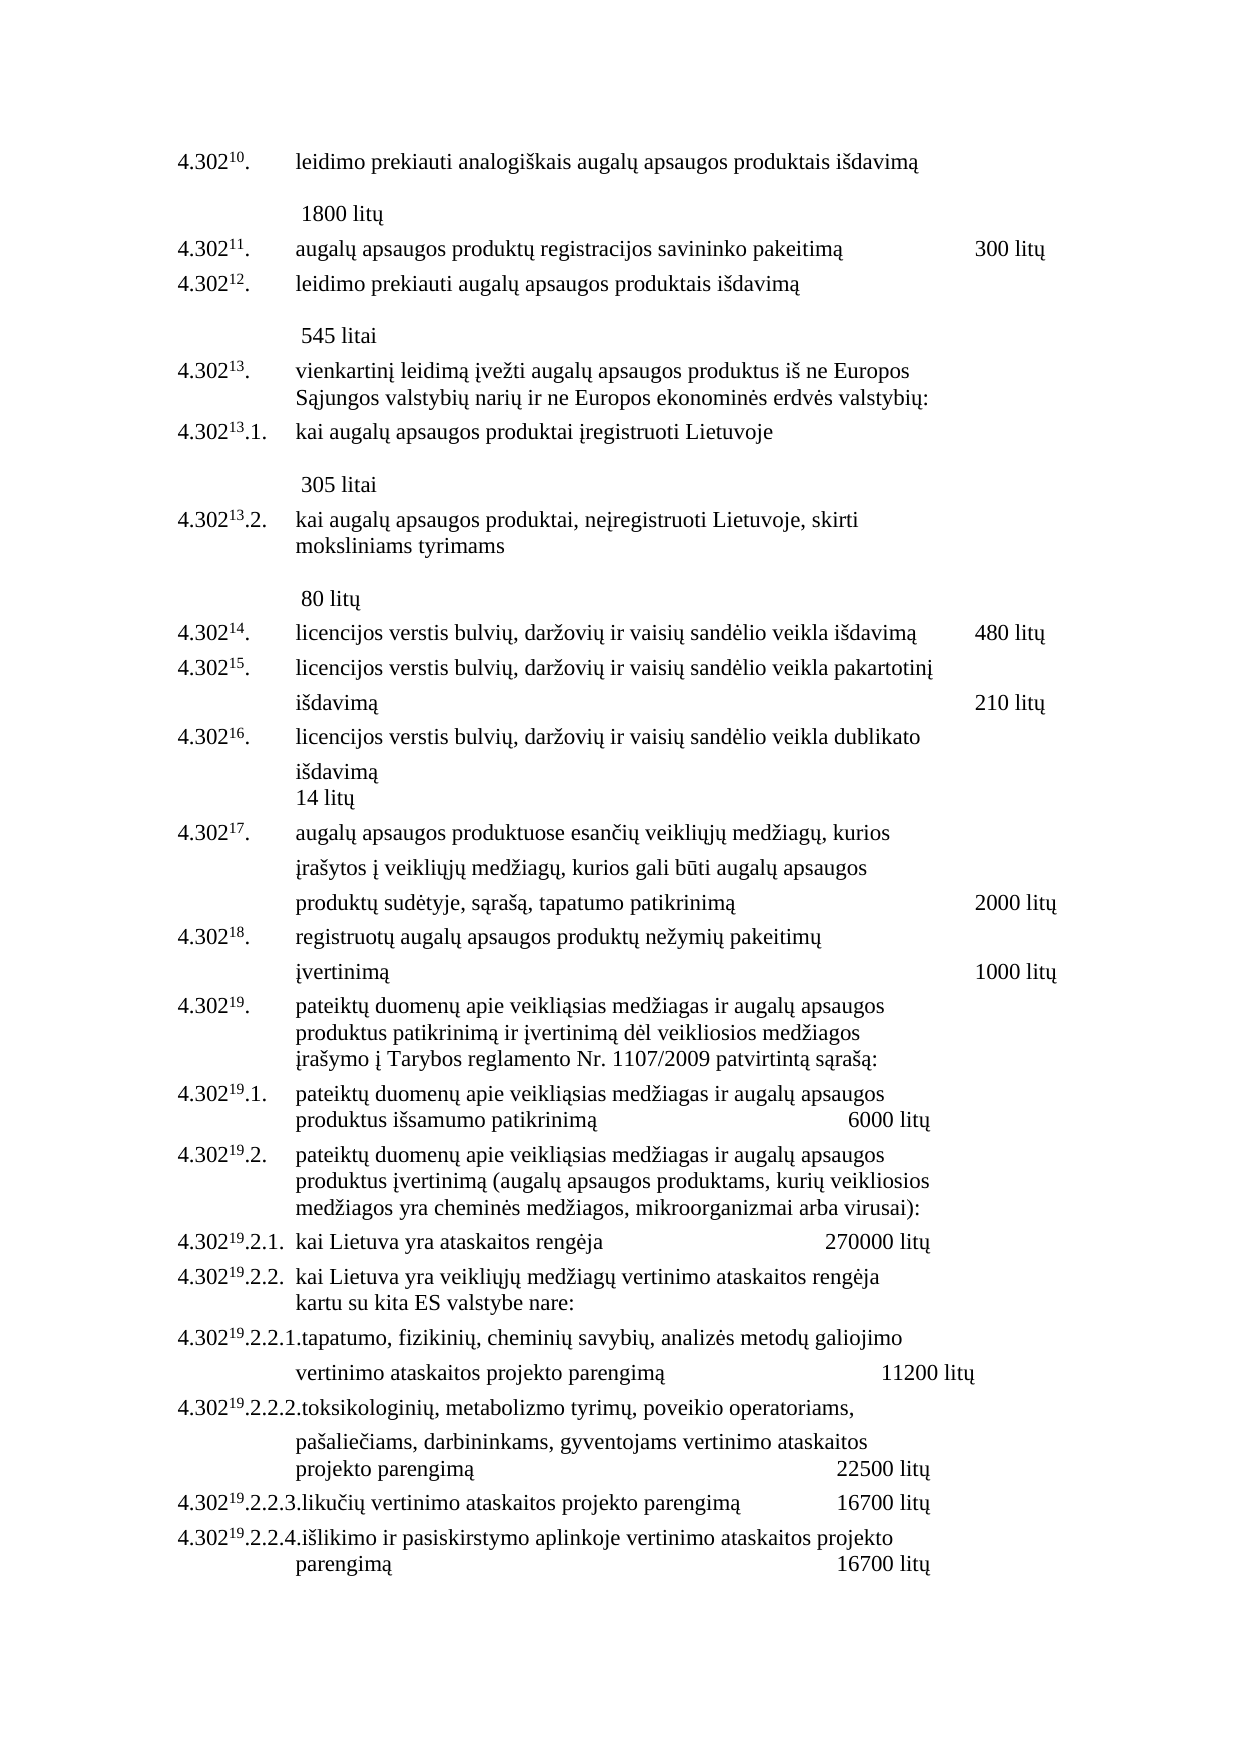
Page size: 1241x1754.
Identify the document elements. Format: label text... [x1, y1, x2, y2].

text 4.30219.2.2. kai Lietuva yra veikliųjų medžiagų vertinimo ataskaitos rengėja kartu su kita ES valstybe nare: [177, 1263, 930, 1316]
text įrašytos į veikliųjų medžiagų, kurios gali būti augalų apsaugos [177, 854, 1122, 880]
text 4.30219.2. pateiktų duomenų apie veikliąsias medžiagas ir augalų apsaugos produktus įvertinimą (augalų apsaugos produktams, kurių veikliosios medžiagos yra cheminės medžiagos, mikroorganizmai arba virusai): [177, 1141, 930, 1220]
text įvertinimą 1000 litų [177, 958, 1122, 984]
text 4.30219.2.2.1.tapatumo, fizikinių, cheminių savybių, analizės metodų galiojimo [177, 1324, 974, 1351]
text 4.30219.2.2.3.likučių vertinimo ataskaitos projekto parengimą 16700 litų [177, 1489, 930, 1516]
text 4.30219.2.1. kai Lietuva yra ataskaitos rengėja 270000 litų [177, 1228, 930, 1255]
text išdavimą 14 litų [177, 758, 945, 811]
text 4.30212. leidimo prekiauti augalų apsaugos produktais išdavimą 545 litai [177, 270, 930, 349]
text išdavimą 210 litų [177, 689, 1093, 715]
text 4.30211. augalų apsaugos produktų registracijos savininko pakeitimą 300 litų [177, 235, 1122, 261]
text 4.30217. augalų apsaugos produktuose esančių veikliųjų medžiagų, kurios [177, 819, 1122, 846]
text 4.30219.1. pateiktų duomenų apie veikliąsias medžiagas ir augalų apsaugos produktus išsamumo patikrinimą 6000 litų [177, 1080, 930, 1133]
text produktų sudėtyje, sąrašą, tapatumo patikrinimą 2000 litų [177, 888, 1122, 915]
text 4.30214. licencijos verstis bulvių, daržovių ir vaisių sandėlio veikla išdavimą 480 litų [177, 619, 1107, 646]
text 4.30219.2.2.4.išlikimo ir pasiskirstymo aplinkoje vertinimo ataskaitos projekto parengimą 16700 litų [177, 1524, 930, 1577]
text 4.30218. registruotų augalų apsaugos produktų nežymių pakeitimų [177, 923, 1122, 949]
text 4.30213.1. kai augalų apsaugos produktai įregistruoti Lietuvoje 305 litai [177, 418, 930, 497]
text pašaliečiams, darbininkams, gyventojams vertinimo ataskaitos projekto parengimą 22500 litų [177, 1428, 930, 1481]
text 4.30213.2. kai augalų apsaugos produktai, neįregistruoti Lietuvoje, skirti moksliniams tyrimams 80 litų [177, 506, 930, 611]
text 4.30210. leidimo prekiauti analogiškais augalų apsaugos produktais išdavimą 1800 litų [177, 148, 930, 227]
text 4.30215. licencijos verstis bulvių, daržovių ir vaisių sandėlio veikla pakartotinį [177, 654, 974, 680]
text 4.30219. pateiktų duomenų apie veikliąsias medžiagas ir augalų apsaugos produktus patikrinimą ir įvertinimą dėl veikliosios medžiagos įrašymo į Tarybos reglamento Nr. 1107/2009 patvirtintą sąrašą: [177, 993, 930, 1072]
text 4.30219.2.2.2.toksikologinių, metabolizmo tyrimų, poveikio operatoriams, [177, 1393, 930, 1420]
text vertinimo ataskaitos projekto parengimą 11200 litų [177, 1359, 974, 1385]
text 4.30216. licencijos verstis bulvių, daržovių ir vaisių sandėlio veikla dublikato [177, 723, 945, 750]
text 4.30213. vienkartinį leidimą įvežti augalų apsaugos produktus iš ne Europos Sąjungos valstybių narių ir ne Europos ekonominės erdvės valstybių: [177, 357, 930, 410]
